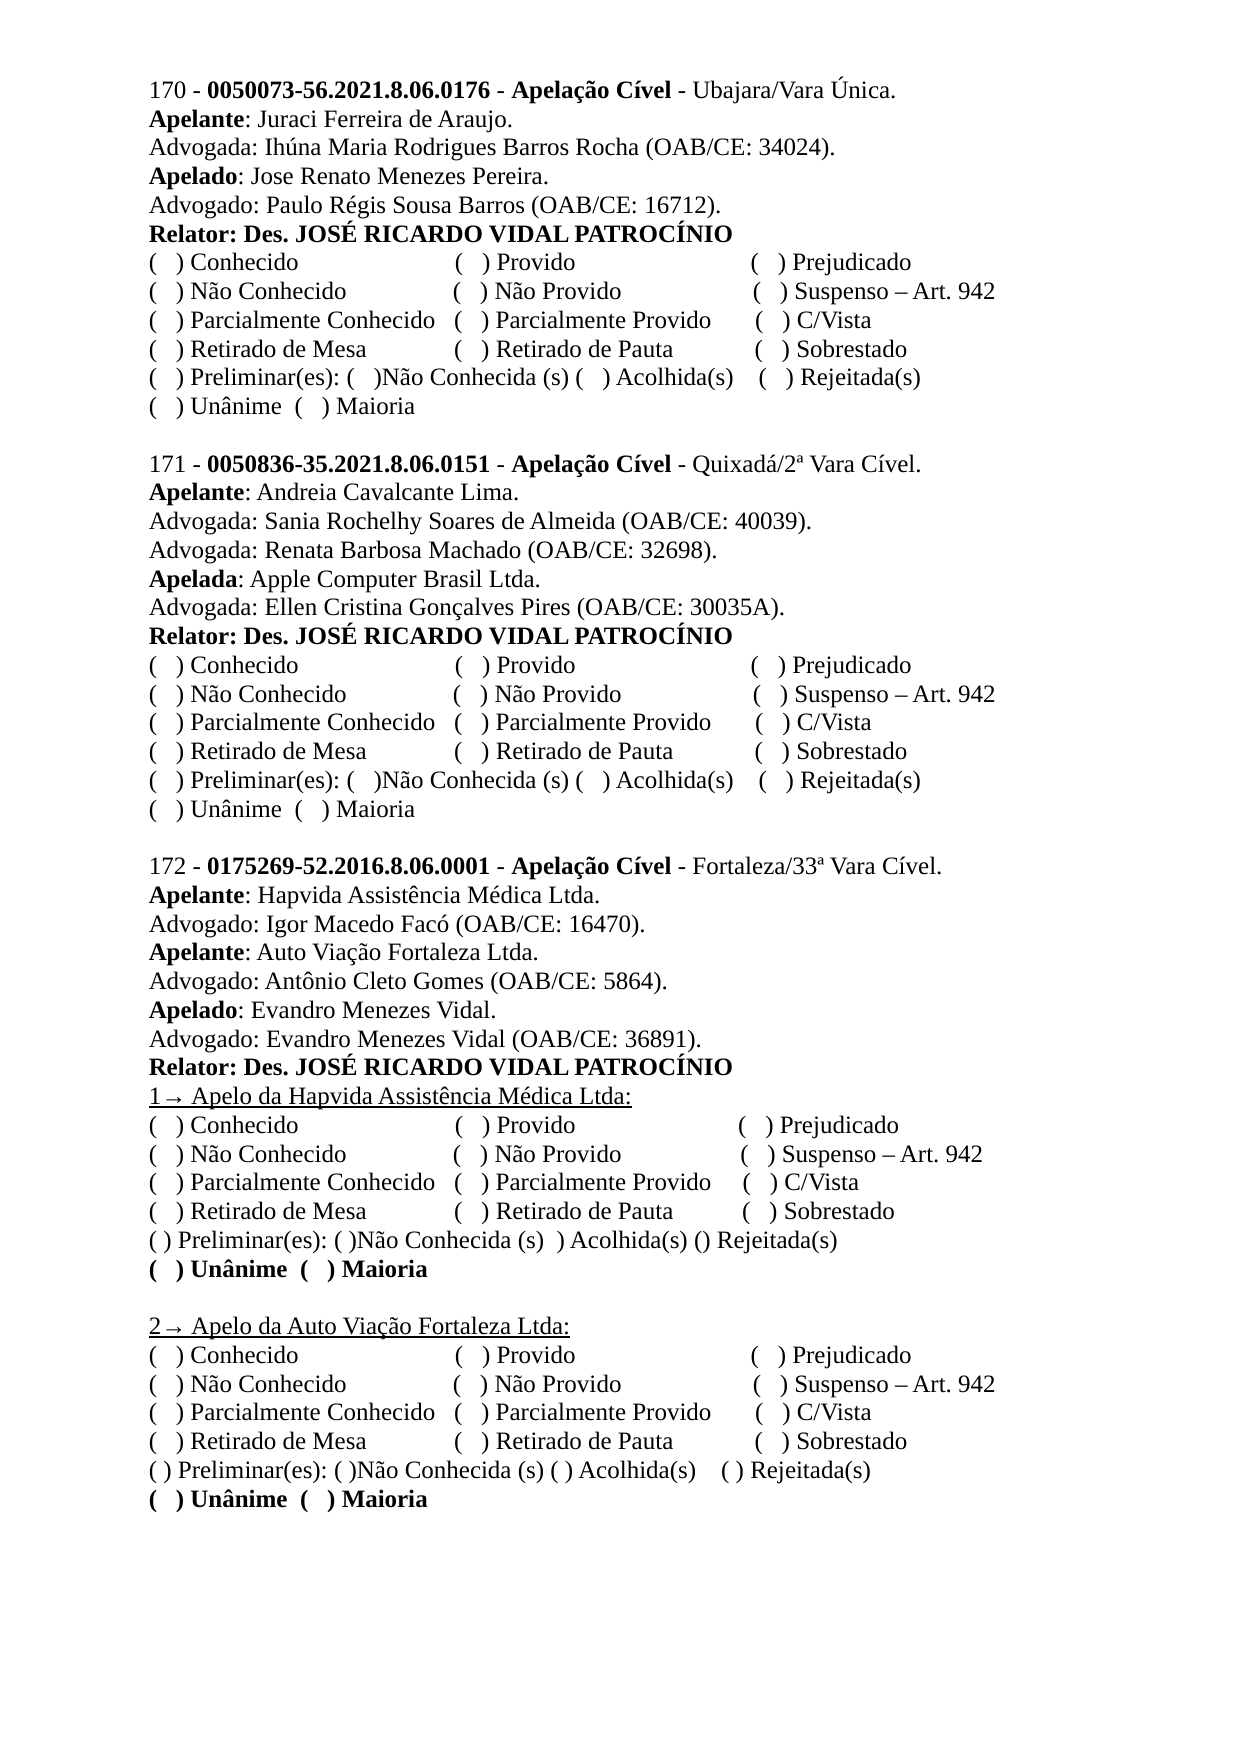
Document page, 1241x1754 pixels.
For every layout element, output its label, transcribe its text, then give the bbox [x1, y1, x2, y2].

text ( ) Unânime ( ) Maioria [148, 794, 1158, 822]
text ( ) Não Conhecido ( ) Não Provido ( ) Suspenso – Art. 942 [148, 276, 1158, 305]
text ( ) Não Conhecido ( ) Não Provido ( ) Suspenso – Art. 942 [148, 1369, 1158, 1397]
text 2→ Apelo da Auto Viação Fortaleza Ltda: [148, 1311, 1141, 1340]
text Advogada: Sania Rochelhy Soares de Almeida (OAB/CE: 40039). [148, 506, 1141, 535]
text ( ) Unânime ( ) Maioria [148, 391, 1158, 420]
text Relator: Des. JOSÉ RICARDO VIDAL PATROCÍNIO [148, 219, 1141, 247]
text ( ) Parcialmente Conhecido ( ) Parcialmente Provido ( ) C/Vista [148, 1167, 1158, 1196]
text Advogada: Renata Barbosa Machado (OAB/CE: 32698). [148, 535, 1141, 564]
text ( ) Preliminar(es): ( )Não Conhecida (s) ( ) Acolhida(s) ( ) Rejeitada(s) [148, 1455, 1158, 1484]
text Advogado: Paulo Régis Sousa Barros (OAB/CE: 16712). [148, 190, 1141, 219]
text ( ) Conhecido ( ) Provido ( ) Prejudicado [148, 247, 1141, 276]
text Relator: Des. JOSÉ RICARDO VIDAL PATROCÍNIO [148, 621, 1141, 650]
text ( ) Não Conhecido ( ) Não Provido ( ) Suspenso – Art. 942 [148, 679, 1158, 707]
text ( ) Retirado de Mesa ( ) Retirado de Pauta ( ) Sobrestado [148, 1426, 1158, 1455]
text ( ) Parcialmente Conhecido ( ) Parcialmente Provido ( ) C/Vista [148, 707, 1158, 736]
text ( ) Conhecido ( ) Provido ( ) Prejudicado [148, 1340, 1141, 1369]
text ( ) Conhecido ( ) Provido ( ) Prejudicado [148, 1110, 1141, 1139]
text Apelante: Hapvida Assistência Médica Ltda. [148, 880, 1141, 909]
text ( ) Preliminar(es): ( )Não Conhecida (s) ( ) Acolhida(s) ( ) Rejeitada(s) [148, 765, 1158, 794]
text Advogado: Evandro Menezes Vidal (OAB/CE: 36891). [148, 1024, 1141, 1052]
text ( ) Parcialmente Conhecido ( ) Parcialmente Provido ( ) C/Vista [148, 305, 1158, 334]
text Advogada: Ellen Cristina Gonçalves Pires (OAB/CE: 30035A). [148, 592, 1141, 621]
text ( ) Retirado de Mesa ( ) Retirado de Pauta ( ) Sobrestado [148, 1196, 1158, 1225]
text 171 - 0050836-35.2021.8.06.0151 - Apelação Cível - Quixadá/2ª Vara Cível. [148, 449, 1141, 477]
text Apelada: Apple Computer Brasil Ltda. [148, 564, 1141, 592]
text ( ) Unânime ( ) Maioria [148, 1484, 1158, 1512]
text Relator: Des. JOSÉ RICARDO VIDAL PATROCÍNIO [148, 1052, 1141, 1081]
text 170 - 0050073-56.2021.8.06.0176 - Apelação Cível - Ubajara/Vara Única. [148, 75, 1141, 104]
text ( ) Unânime ( ) Maioria [148, 1254, 1158, 1282]
text ( ) Preliminar(es): ( )Não Conhecida (s) ) Acolhida(s) () Rejeitada(s) [148, 1225, 1158, 1254]
text ( ) Retirado de Mesa ( ) Retirado de Pauta ( ) Sobrestado [148, 736, 1158, 765]
text Apelante: Juraci Ferreira de Araujo. [148, 104, 1141, 132]
text Advogado: Antônio Cleto Gomes (OAB/CE: 5864). [148, 966, 1141, 995]
text 172 - 0175269-52.2016.8.06.0001 - Apelação Cível - Fortaleza/33ª Vara Cível. [148, 851, 1141, 880]
text ( ) Conhecido ( ) Provido ( ) Prejudicado [148, 650, 1141, 679]
text Apelado: Jose Renato Menezes Pereira. [148, 161, 1141, 190]
text ( ) Não Conhecido ( ) Não Provido ( ) Suspenso – Art. 942 [148, 1139, 1158, 1167]
text Apelante: Andreia Cavalcante Lima. [148, 477, 1141, 506]
text Apelante: Auto Viação Fortaleza Ltda. [148, 937, 1141, 966]
text ( ) Retirado de Mesa ( ) Retirado de Pauta ( ) Sobrestado [148, 334, 1158, 362]
text 1→ Apelo da Hapvida Assistência Médica Ltda: [148, 1081, 1141, 1110]
text ( ) Preliminar(es): ( )Não Conhecida (s) ( ) Acolhida(s) ( ) Rejeitada(s) [148, 362, 1158, 391]
text Apelado: Evandro Menezes Vidal. [148, 995, 1141, 1024]
text ( ) Parcialmente Conhecido ( ) Parcialmente Provido ( ) C/Vista [148, 1397, 1158, 1426]
text Advogada: Ihúna Maria Rodrigues Barros Rocha (OAB/CE: 34024). [148, 132, 1141, 161]
text Advogado: Igor Macedo Facó (OAB/CE: 16470). [148, 909, 1141, 937]
